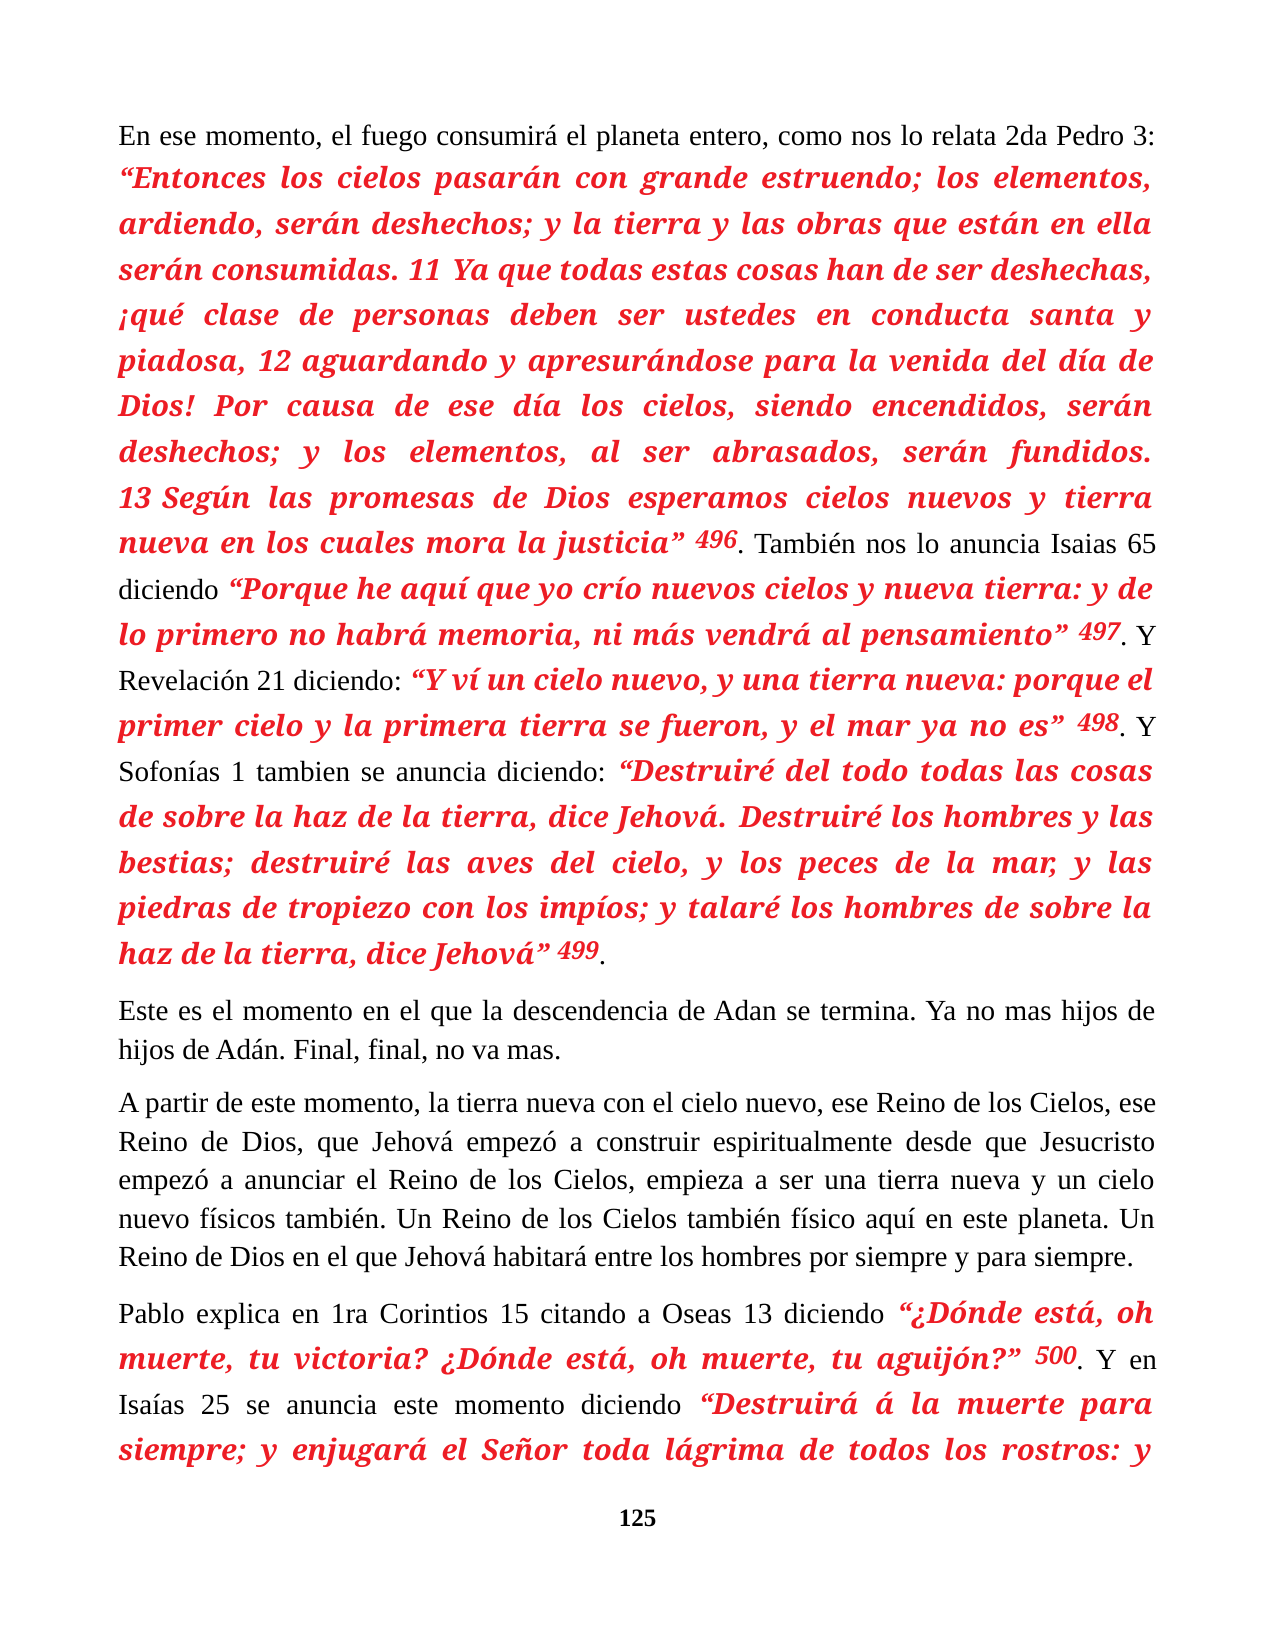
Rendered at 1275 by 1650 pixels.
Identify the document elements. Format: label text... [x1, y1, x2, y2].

text Este es el momento en el que la descendencia de Adan se termina. Ya no mas hijos de hijos de Adán. Final, final, no va mas. [118, 993, 1157, 1066]
text En ese momento, el fuego consumirá el planeta entero, como nos lo relata 2da Pedro 3: “Entonces los cielos pasarán con grande estruendo; los elementos, ardiendo, serán deshechos; y la tierra y las obras que están en ella serán consumidas. 11 Ya que todas estas cosas han de ser deshechas, ¡qué clase de personas deben ser ustedes en conducta santa y piadosa, 12 aguardando y apresurándose para la venida del día de Dios! Por causa de ese día los cielos, siendo encendidos, serán deshechos; y los elementos, al ser abrasados, serán fundidos. 13 Según las promesas de Dios esperamos cielos nuevos y tierra nueva en los cuales mora la justicia” . También nos lo anuncia Isaias 65 diciendo “Porque he aquí que yo crío nuevos cielos y nueva tierra: y de lo primero no habrá memoria, ni más vendrá al pensamiento” . Y Revelación 21 diciendo: “Y ví un cielo nuevo, y una tierra nueva: porque el primer cielo y la primera tierra se fueron, y el mar ya no es” . Y Sofonías 1 tambien se anuncia diciendo: “Destruiré del todo todas las cosas de sobre la haz de la tierra, dice Jehová. Destruiré los hombres y las bestias; destruiré las aves del cielo, y los peces de la mar, y las piedras de tropiezo con los impíos; y talaré los hombres de sobre la haz de la tierra, dice Jehová” . [118, 118, 1157, 973]
text Pablo explica en 1ra Corintios 15 citando a Oseas 13 diciendo “¿Dónde está, oh muerte, tu victoria? ¿Dónde está, oh muerte, tu aguijón?” . Y en Isaías 25 se anuncia este momento diciendo “Destruirá á la muerte para siempre; y enjugará el Señor toda lágrima de todos los rostros: y [118, 1292, 1157, 1469]
text A partir de este momento, la tierra nueva con el cielo nuevo, ese Reino de los Cielos, ese Reino de Dios, que Jehová empezó a construir espiritualmente desde que Jesucristo empezó a anunciar el Reino de los Cielos, empieza a ser una tierra nueva y un cielo nuevo físicos también. Un Reino de los Cielos también físico aquí en este planeta. Un Reino de Dios en el que Jehová habitará entre los hombres por siempre y para siempre. [118, 1085, 1157, 1273]
